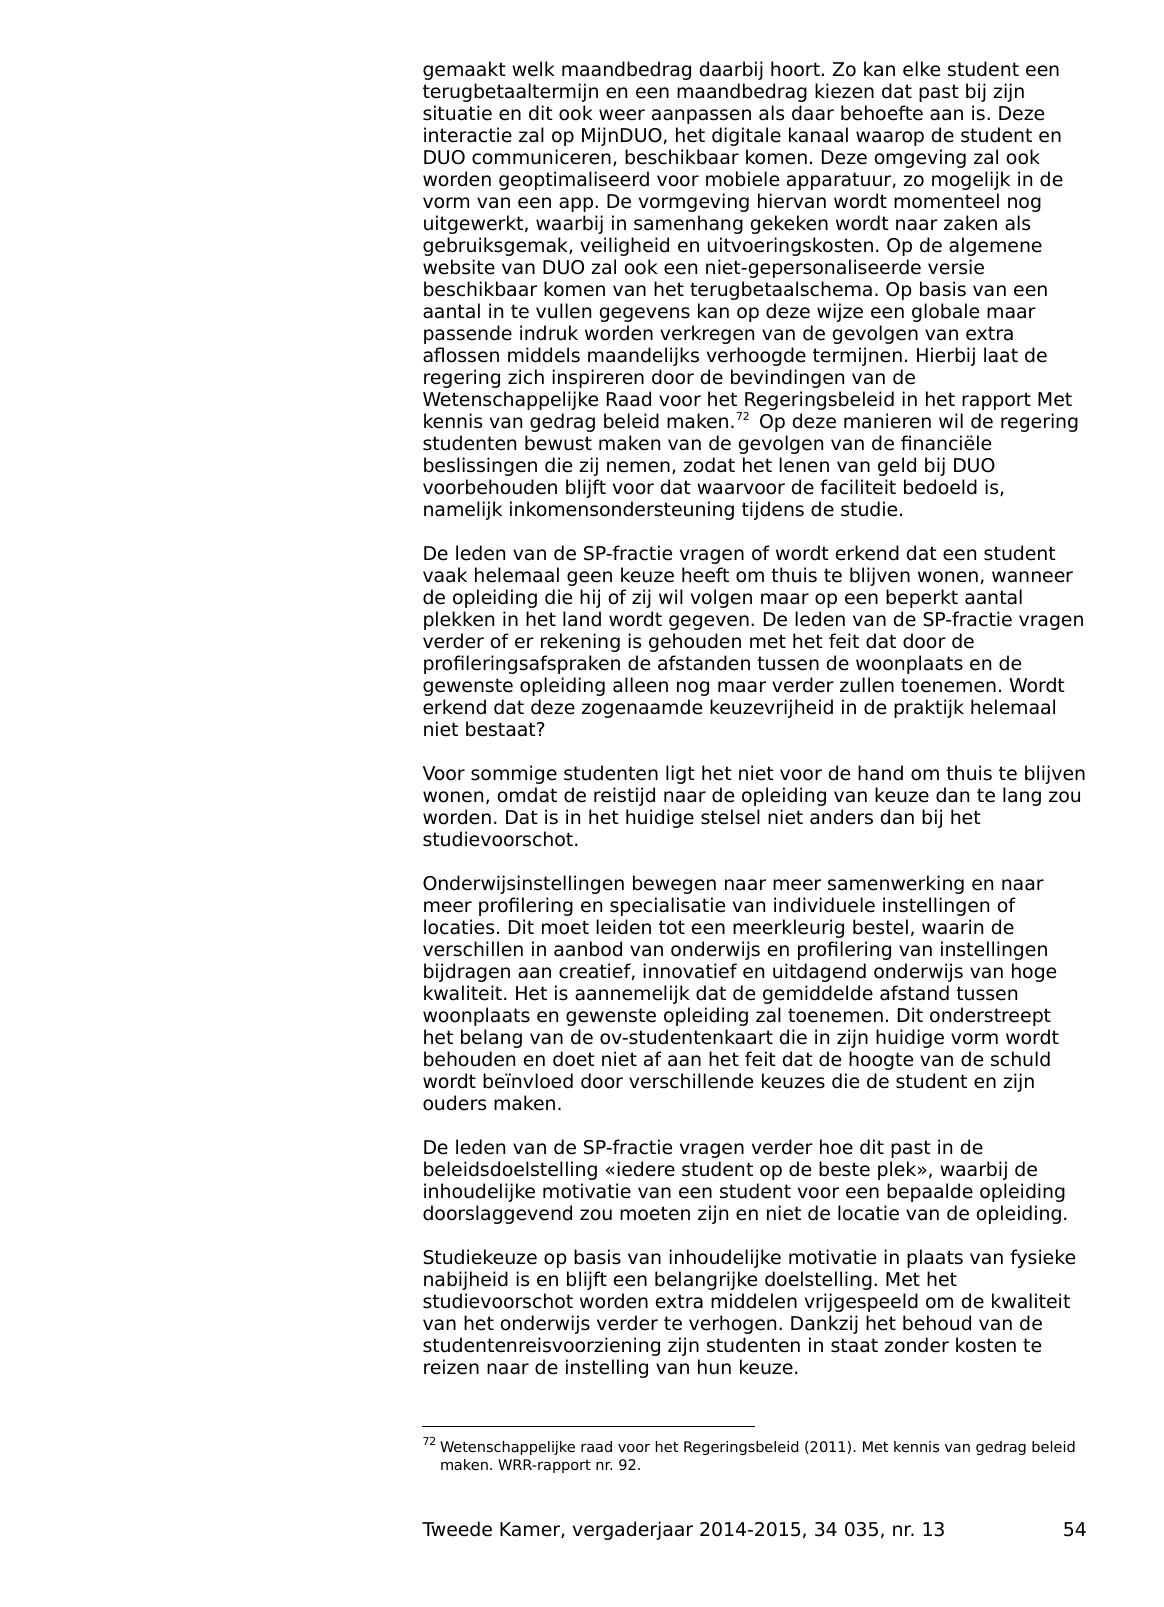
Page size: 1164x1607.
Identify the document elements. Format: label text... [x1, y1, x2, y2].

text De leden van de SP-fractie vragen verder hoe dit past in de beleidsdoelstelling «iedere student op de beste plek», waarbij de inhoudelijke motivatie van een student voor een bepaalde opleiding doorslaggevend zou moeten zijn en niet de locatie van de opleiding. [422, 1137, 1087, 1225]
text gemaakt welk maandbedrag daarbij hoort. Zo kan elke student een terugbetaaltermijn en een maandbedrag kiezen dat past bij zijn situatie en dit ook weer aanpassen als daar behoefte aan is. Deze interactie zal op MijnDUO, het digitale kanaal waarop de student en DUO communiceren, beschikbaar komen. Deze omgeving zal ook worden geoptimaliseerd voor mobiele apparatuur, zo mogelijk in de vorm van een app. De vormgeving hiervan wordt momenteel nog uitgewerkt, waarbij in samenhang gekeken wordt naar zaken als gebruiksgemak, veiligheid en uitvoeringskosten. Op de algemene website van DUO zal ook een niet-gepersonaliseerde versie beschikbaar komen van het terugbetaalschema. Op basis van een aantal in te vullen gegevens kan op deze wijze een globale maar passende indruk worden verkregen van de gevolgen van extra aflossen middels maandelijks verhoogde termijnen. Hierbij laat de regering zich inspireren door de bevindingen van de Wetenschappelijke Raad voor het Regeringsbeleid in het rapport Met kennis van gedrag beleid maken. Op deze manieren wil de regering studenten bewust maken van de gevolgen van de financiële beslissingen die zij nemen, zodat het lenen van geld bij DUO voorbehouden blijft voor dat waarvoor de faciliteit bedoeld is, namelijk inkomensondersteuning tijdens de studie. [422, 59, 1087, 521]
text Onderwijsinstellingen bewegen naar meer samenwerking en naar meer profilering en specialisatie van individuele instellingen of locaties. Dit moet leiden tot een meerkleurig bestel, waarin de verschillen in aanbod van onderwijs en profilering van instellingen bijdragen aan creatief, innovatief en uitdagend onderwijs van hoge kwaliteit. Het is aannemelijk dat de gemiddelde afstand tussen woonplaats en gewenste opleiding zal toenemen. Dit onderstreept het belang van de ov-studentenkaart die in zijn huidige vorm wordt behouden en doet niet af aan het feit dat de hoogte van de schuld wordt beïnvloed door verschillende keuzes die de student en zijn ouders maken. [422, 873, 1087, 1115]
text De leden van de SP-fractie vragen of wordt erkend dat een student vaak helemaal geen keuze heeft om thuis te blijven wonen, wanneer de opleiding die hij of zij wil volgen maar op een beperkt aantal plekken in het land wordt gegeven. De leden van de SP-fractie vragen verder of er rekening is gehouden met het feit dat door de profileringsafspraken de afstanden tussen de woonplaats en de gewenste opleiding alleen nog maar verder zullen toenemen. Wordt erkend dat deze zogenaamde keuzevrijheid in de praktijk helemaal niet bestaat? [422, 543, 1087, 741]
text Voor sommige studenten ligt het niet voor de hand om thuis te blijven wonen, omdat de reistijd naar de opleiding van keuze dan te lang zou worden. Dat is in het huidige stelsel niet anders dan bij het studievoorschot. [422, 763, 1087, 851]
text Wetenschappelijke raad voor het Regeringsbeleid (2011). Met kennis van gedrag beleid maken. WRR-rapport nr. 92. [422, 1435, 1087, 1474]
text Studiekeuze op basis van inhoudelijke motivatie in plaats van fysieke nabijheid is en blijft een belangrijke doelstelling. Met het studievoorschot worden extra middelen vrijgespeeld om de kwaliteit van het onderwijs verder te verhogen. Dankzij het behoud van de studentenreisvoorziening zijn studenten in staat zonder kosten te reizen naar de instelling van hun keuze. [422, 1247, 1087, 1379]
